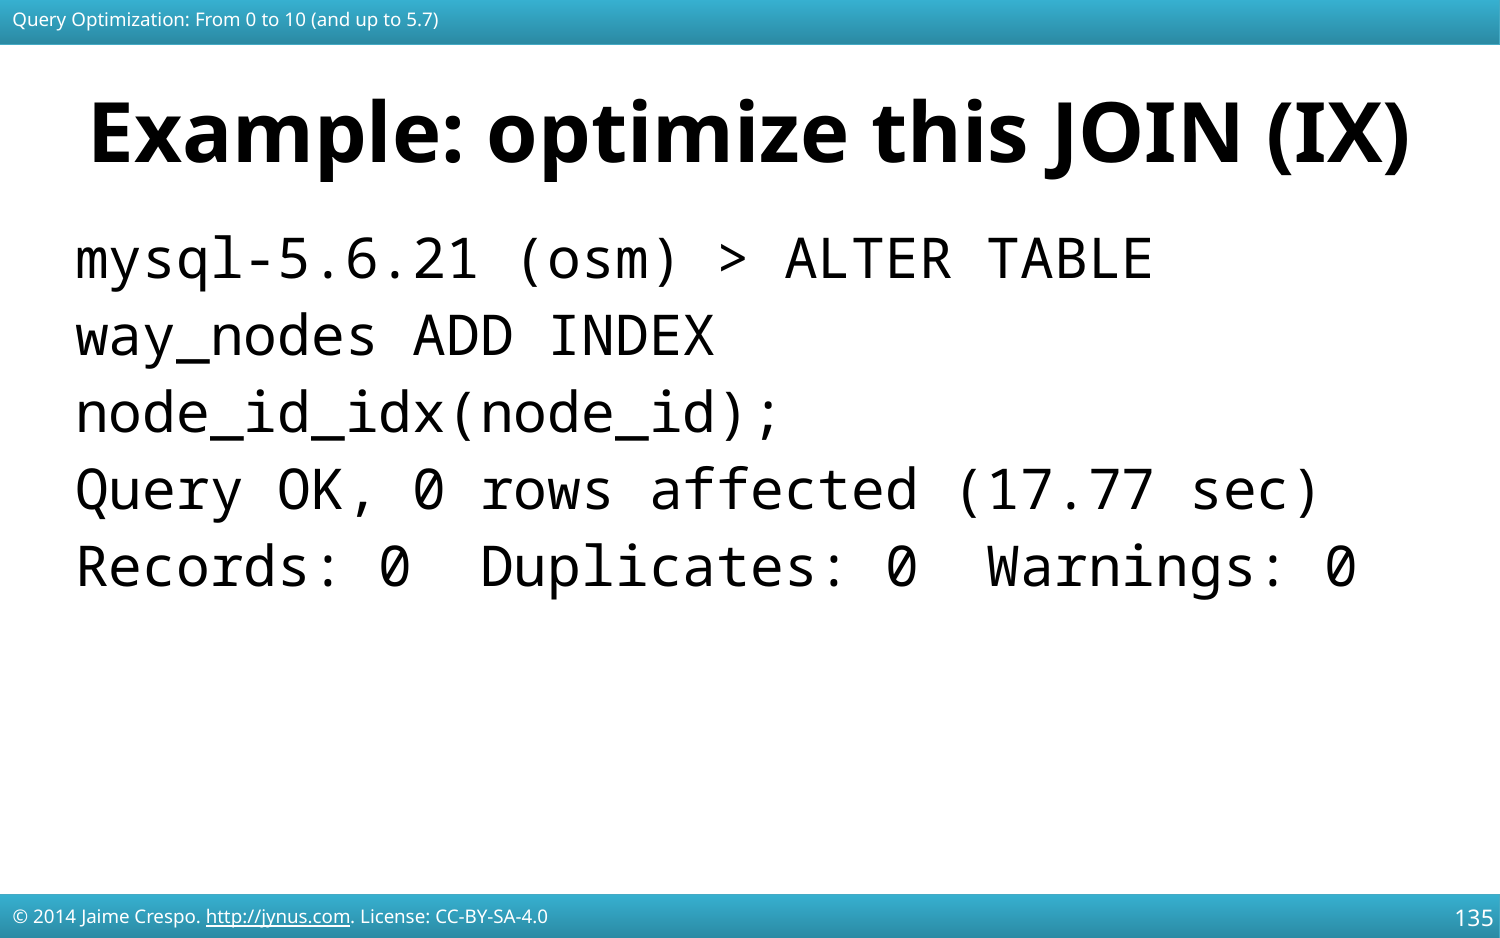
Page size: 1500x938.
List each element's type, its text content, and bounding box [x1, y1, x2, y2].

list mysql-5.6.21 (osm) > ALTER TABLE way_nodes ADD INDEX node_id_idx(node_id); Query OK, 0 rows affected (17.77 sec) Records: 0 Duplicates: 0 Warnings: 0 [75, 218, 1425, 876]
slide_number [1389, 896, 1490, 935]
title Example: optimize this JOIN (IX) [75, 51, 1425, 209]
